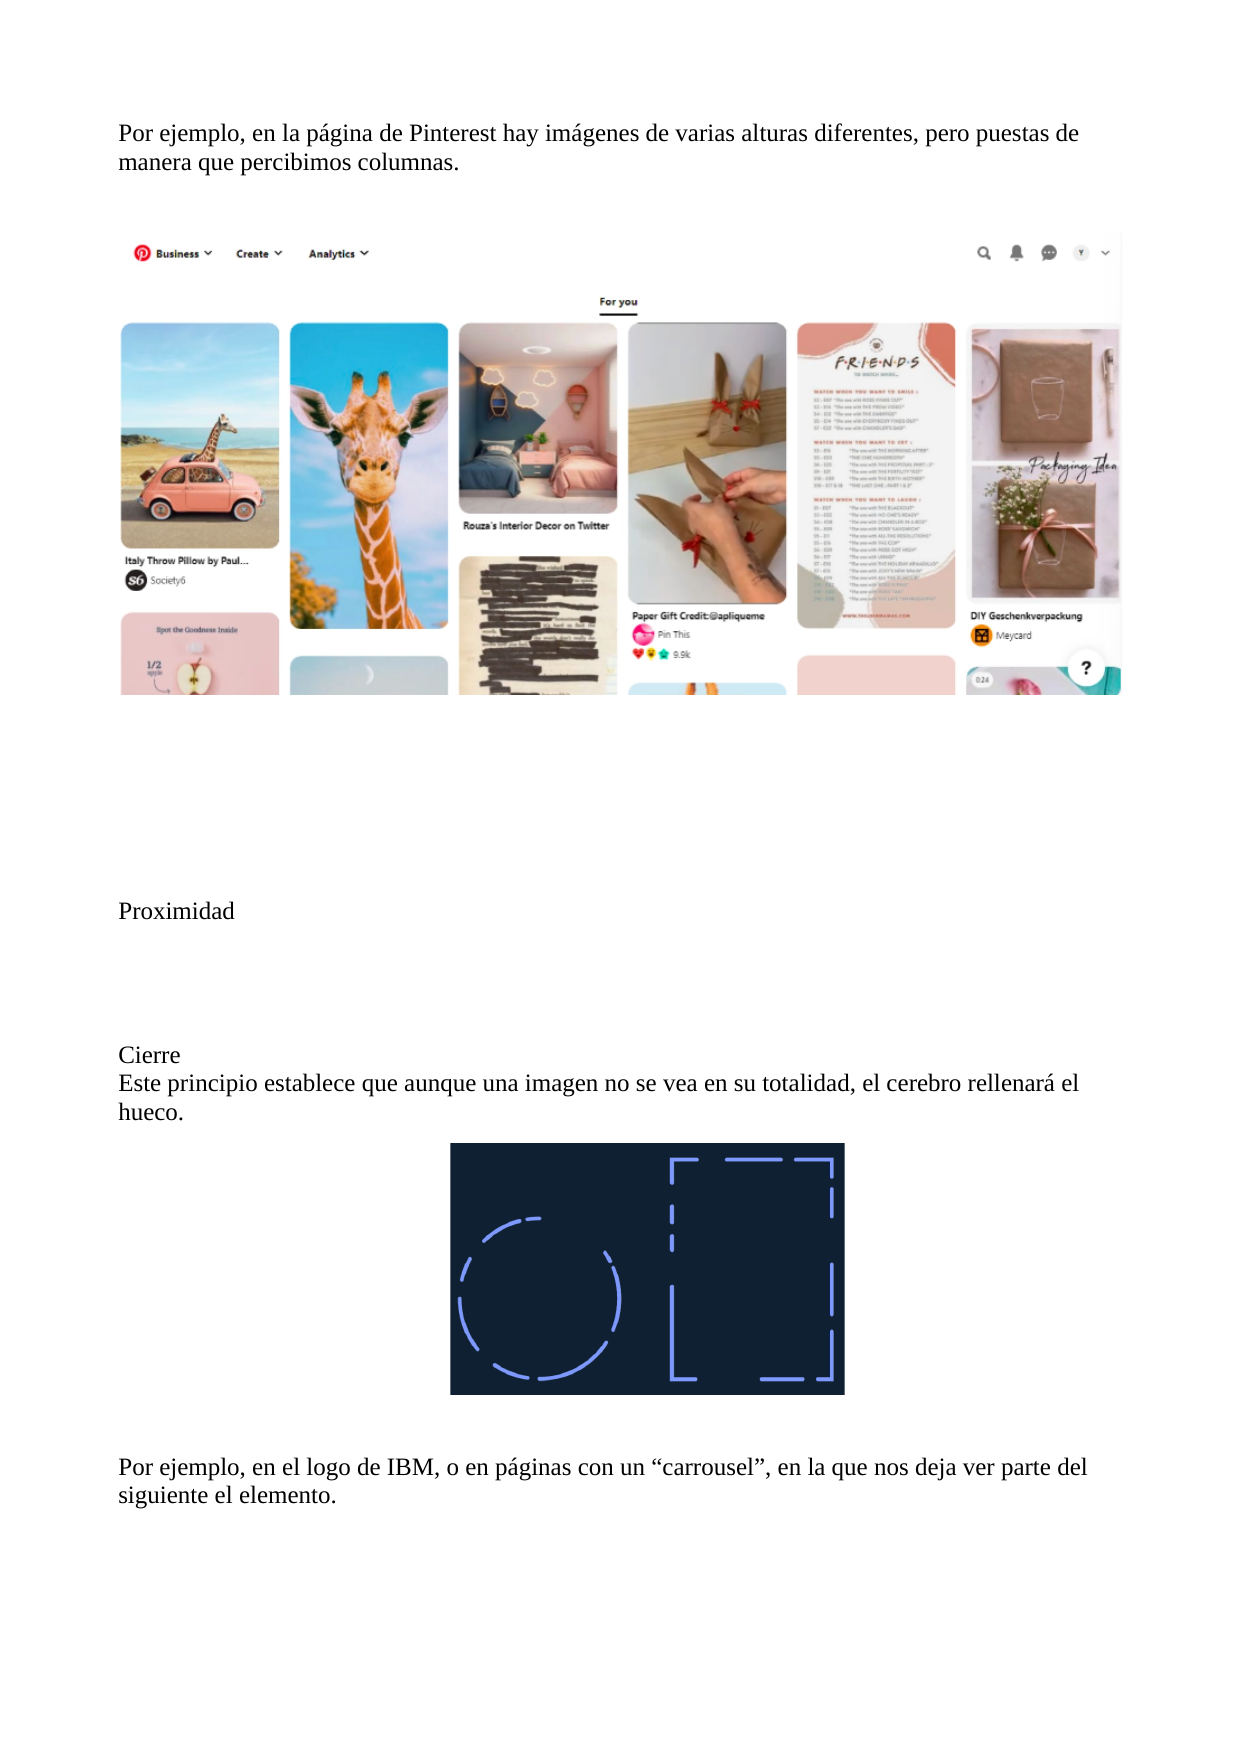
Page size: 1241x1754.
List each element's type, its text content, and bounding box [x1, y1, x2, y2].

text Cierre [118, 1040, 1122, 1068]
text Por ejemplo, en el logo de IBM, o en páginas con un “carrousel”, en la que nos deja ver parte del siguiente el elemento. [118, 1452, 1122, 1509]
text Este principio establece que aunque una imagen no se vea en su totalidad, el cerebro rellenará el hueco. [118, 1068, 1122, 1126]
picture [450, 1143, 845, 1395]
text Por ejemplo, en la página de Pinterest hay imágenes de varias alturas diferentes, pero puestas de manera que percibimos columnas. [118, 118, 1122, 176]
text Proximidad [118, 896, 1122, 925]
picture [118, 233, 1123, 695]
